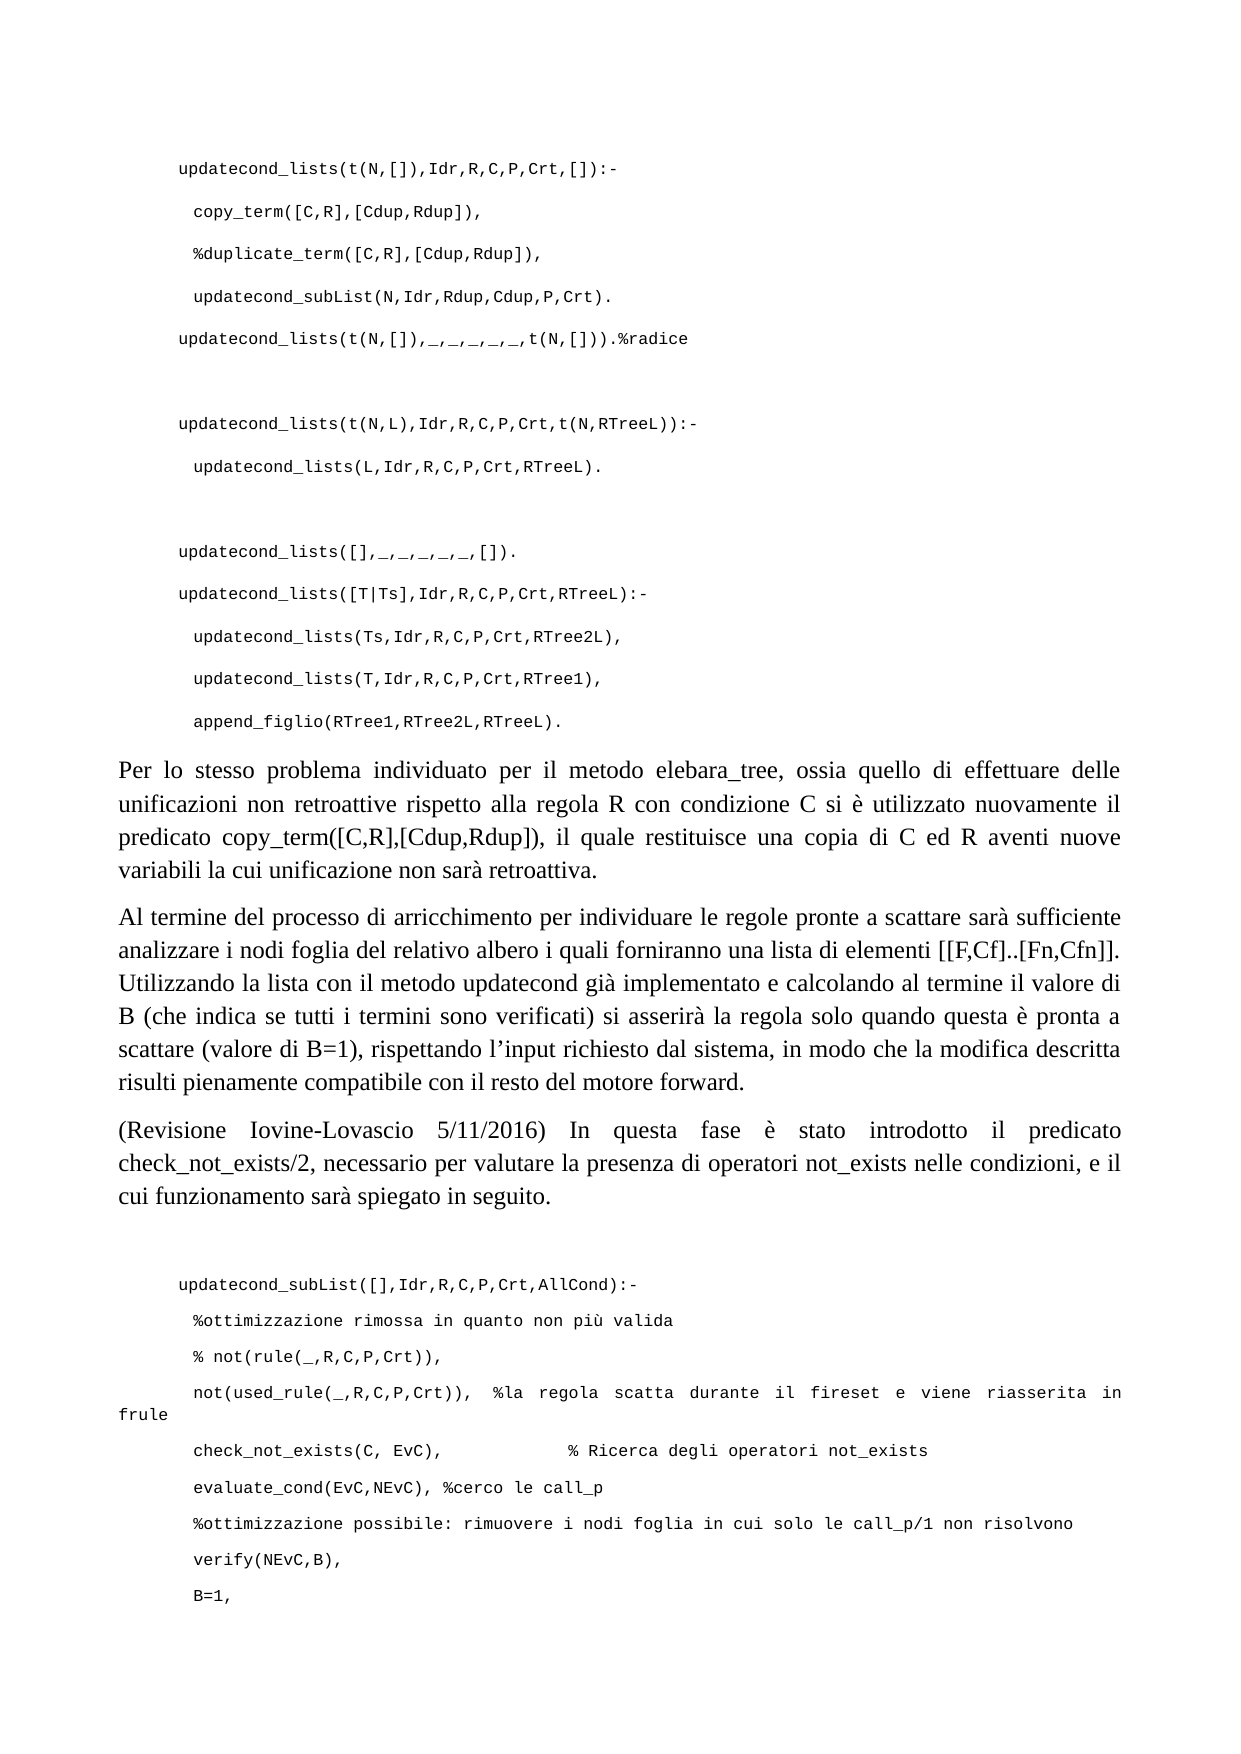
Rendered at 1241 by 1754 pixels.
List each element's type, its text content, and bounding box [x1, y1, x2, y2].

text updatecond_subList(N,Idr,Rdup,Cdup,P,Crt). [118, 288, 1122, 307]
text (Revisione Iovine-Lovascio 5/11/2016) In questa fase è stato introdotto il predicato check_not_exists/2, necessario per valutare la presenza di operatori not_exists nelle condizioni, e il cui funzionamento sarà spiegato in seguito. [118, 1115, 1122, 1210]
text B=1, [118, 1588, 1122, 1607]
text append_figlio(RTree1,RTree2L,RTreeL). [118, 713, 1122, 732]
text updatecond_lists(Ts,Idr,R,C,P,Crt,RTree2L), [118, 628, 1122, 647]
text verify(NEvC,B), [118, 1552, 1122, 1571]
text %ottimizzazione rimossa in quanto non più valida [118, 1312, 1122, 1331]
text updatecond_lists(t(N,[]),Idr,R,C,P,Crt,[]):- [118, 161, 1122, 179]
text copy_term([C,R],[Cdup,Rdup]), [118, 203, 1122, 222]
text %duplicate_term([C,R],[Cdup,Rdup]), [118, 246, 1122, 264]
text % not(rule(_,R,C,P,Crt)), [118, 1349, 1122, 1368]
text updatecond_lists([],_,_,_,_,_,[]). [118, 543, 1122, 562]
text evaluate_cond(EvC,NEvC), %cerco le call_p [118, 1479, 1122, 1498]
text Al termine del processo di arricchimento per individuare le regole pronte a scattare sarà sufficiente analizzare i nodi foglia del relativo albero i quali forniranno una lista di elementi [[F,Cf]..[Fn,Cfn]]. Utilizzando la lista con il metodo updatecond già implementato e calcolando al termine il valore di B (che indica se tutti i termini sono verificati) si asserirà la regola solo quando questa è pronta a scattare (valore di B=1), rispettando l’input richiesto dal sistema, in modo che la modifica descritta risulti pienamente compatibile con il resto del motore forward. [118, 902, 1122, 1096]
text updatecond_lists(t(N,[]),_,_,_,_,_,t(N,[])).%radice [118, 331, 1122, 349]
text updatecond_lists(t(N,L),Idr,R,C,P,Crt,t(N,RTreeL)):- [118, 416, 1122, 434]
text updatecond_subList([],Idr,R,C,P,Crt,AllCond):- [118, 1276, 1122, 1295]
text updatecond_lists([T|Ts],Idr,R,C,P,Crt,RTreeL):- [118, 586, 1122, 604]
text check_not_exists(C, EvC), % Ricerca degli operatori not_exists [118, 1443, 1122, 1462]
text updatecond_lists(T,Idr,R,C,P,Crt,RTree1), [118, 671, 1122, 689]
text Per lo stesso problema individuato per il metodo elebara_tree, ossia quello di effettuare delle unificazioni non retroattive rispetto alla regola R con condizione C si è utilizzato nuovamente il predicato copy_term([C,R],[Cdup,Rdup]), il quale restituisce una copia di C ed R aventi nuove variabili la cui unificazione non sarà retroattiva. [118, 756, 1122, 883]
text %ottimizzazione possibile: rimuovere i nodi foglia in cui solo le call_p/1 non risolvono [118, 1515, 1122, 1534]
text updatecond_lists(L,Idr,R,C,P,Crt,RTreeL). [118, 458, 1122, 477]
text not(used_rule(_,R,C,P,Crt)), %la regola scatta durante il fireset e viene riasserita in frule [118, 1385, 1122, 1426]
